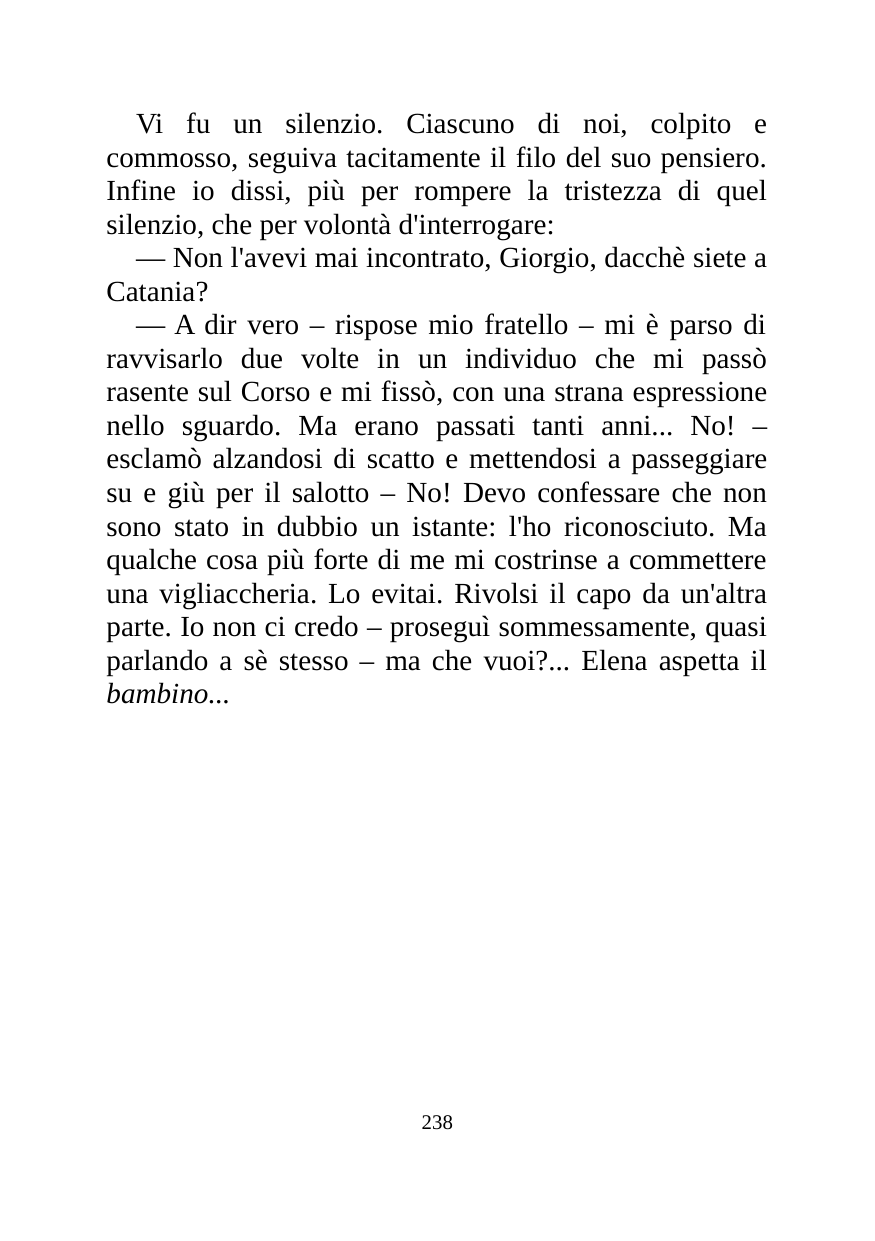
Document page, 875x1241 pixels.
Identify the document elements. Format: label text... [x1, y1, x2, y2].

text — Non l'avevi mai incontrato, Giorgio, dacchè siete a Catania? [106, 240, 768, 307]
text Vi fu un silenzio. Ciascuno di noi, colpito e commosso, seguiva tacitamente il filo del suo pensiero. Infine io dissi, più per rompere la tristezza di quel silenzio, che per volontà d'interrogare: [106, 106, 768, 240]
text — A dir vero – rispose mio fratello – mi è parso di ravvisarlo due volte in un individuo che mi passò rasente sul Corso e mi fissò, con una strana espressione nello sguardo. Ma erano passati tanti anni... No! – esclamò alzandosi di scatto e mettendosi a passeggiare su e giù per il salotto – No! Devo confessare che non sono stato in dubbio un istante: l'ho riconosciuto. Ma qualche cosa più forte di me mi costrinse a commettere una vigliaccheria. Lo evitai. Rivolsi il capo da un'altra parte. Io non ci credo – proseguì sommessamente, quasi parlando a sè stesso – ma che vuoi?... Elena aspetta il bambino... [106, 307, 768, 710]
